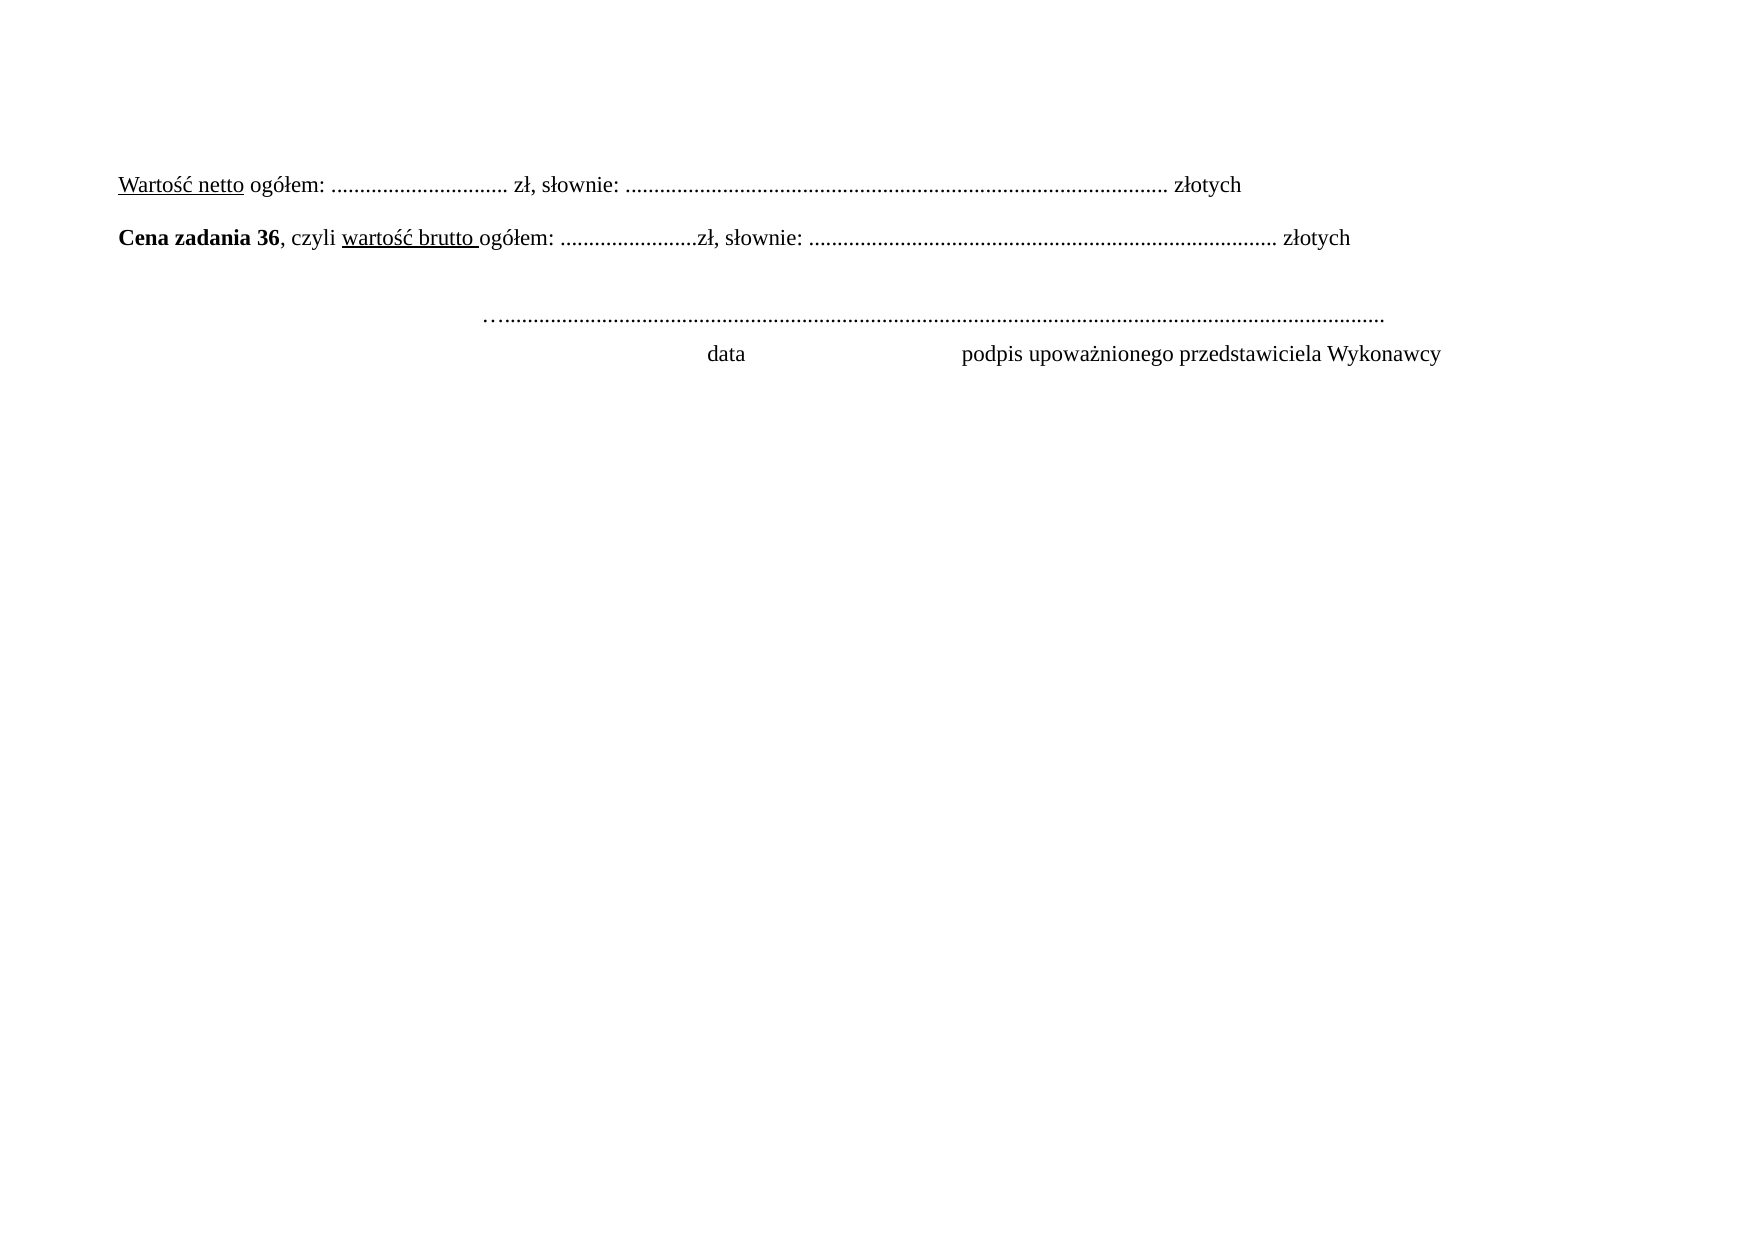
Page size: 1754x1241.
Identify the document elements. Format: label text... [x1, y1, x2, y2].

text ….......................................................................................................................................................... [118, 301, 1636, 328]
text Cena zadania 36, czyli wartość brutto ogółem: ........................zł, słownie: .................................................................................. złotych [118, 223, 1636, 250]
text data podpis upoważnionego przedstawiciela Wykonawcy [118, 340, 1636, 366]
text Wartość netto ogółem: ............................... zł, słownie: ............................................................................................... złotych [118, 171, 1636, 197]
